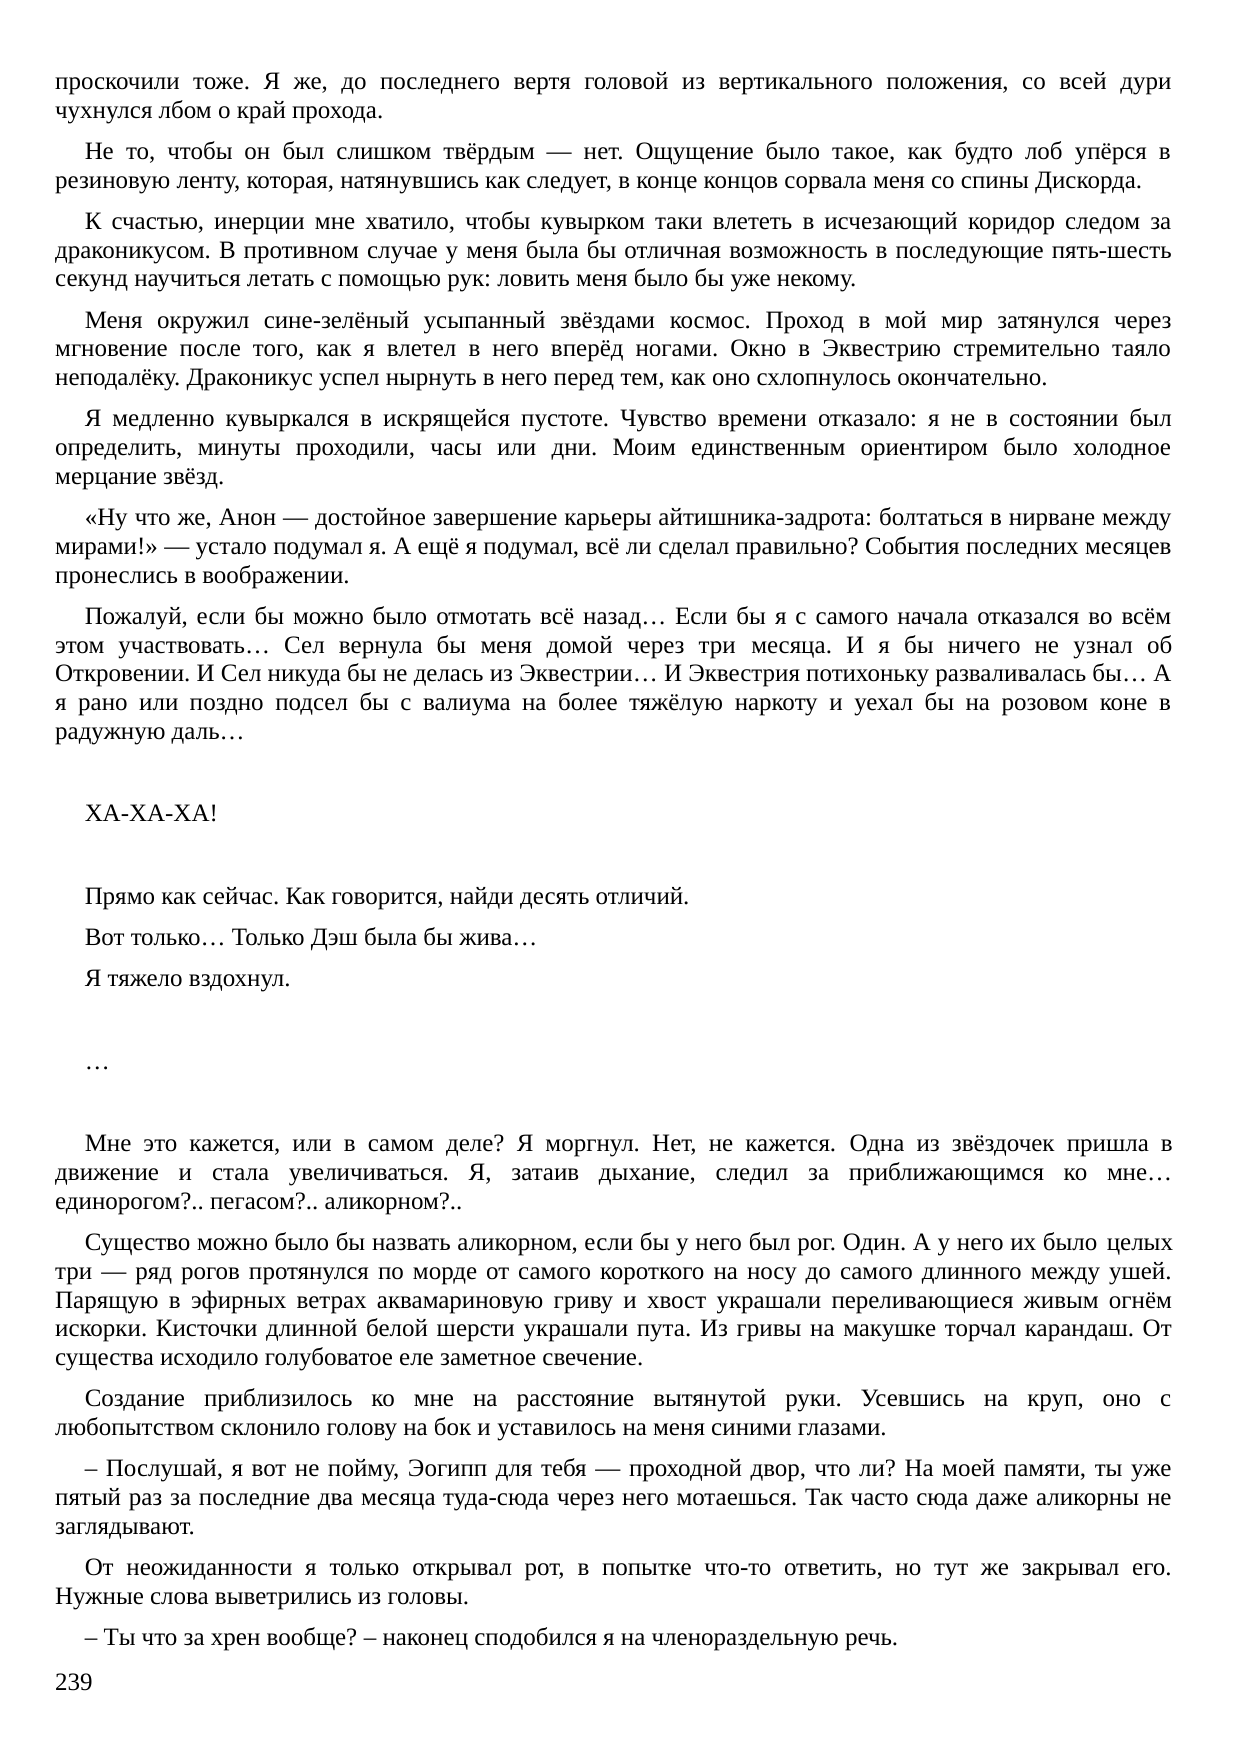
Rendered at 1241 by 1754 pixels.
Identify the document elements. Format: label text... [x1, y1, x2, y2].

text К счастью, инерции мне хватило, чтобы кувырком таки влететь в исчезающий коридор следом за драконикусом. В противном случае у меня была бы отличная возможность в последующие пять-шесть секунд научиться летать с помощью рук: ловить меня было бы уже некому. [55, 206, 1173, 292]
text – Ты что за хрен вообще? – наконец сподобился я на членораздельную речь. [55, 1622, 1173, 1651]
text От неожиданности я только открывал рот, в попытке что-то ответить, но тут же закрывал его. Нужные слова выветрились из головы. [55, 1552, 1173, 1610]
text Не то, чтобы он был слишком твёрдым — нет. Ощущение было такое, как будто лоб упёрся в резиновую ленту, которая, натянувшись как следует, в конце концов сорвала меня со спины Дискорда. [55, 136, 1173, 193]
text ХА-ХА-ХА! [55, 798, 1173, 827]
text Меня окружил сине-зелёный усыпанный звёздами космос. Проход в мой мир затянулся через мгновение после того, как я влетел в него вперёд ногами. Окно в Эквестрию стремительно таяло неподалёку. Драконикус успел нырнуть в него перед тем, как оно схлопнулось окончательно. [55, 305, 1173, 391]
text … [55, 1046, 1173, 1075]
text Вот только… Только Дэш была бы жива… [55, 922, 1173, 951]
text Пожалуй, если бы можно было отмотать всё назад… Если бы я с самого начала отказался во всём этом участвовать… Сел вернула бы меня домой через три месяца. И я бы ничего не узнал об Откровении. И Сел никуда бы не делась из Эквестрии… И Эквестрия потихоньку разваливалась бы… А я рано или поздно подсел бы с валиума на более тяжёлую наркоту и уехал бы на розовом коне в радужную даль… [55, 601, 1173, 745]
text Я тяжело вздохнул. [55, 963, 1173, 992]
text Создание приблизилось ко мне на расстояние вытянутой руки. Усевшись на круп, оно с любопытством склонило голову на бок и уставилось на меня синими глазами. [55, 1383, 1173, 1441]
text проскочили тоже. Я же, до последнего вертя головой из вертикального положения, со всей дури чухнулся лбом о край прохода. [55, 66, 1173, 123]
text Я медленно кувыркался в искрящейся пустоте. Чувство времени отказало: я не в состоянии был определить, минуты проходили, часы или дни. Моим единственным ориентиром было холодное мерцание звёзд. [55, 403, 1173, 490]
text Мне это кажется, или в самом деле? Я моргнул. Нет, не кажется. Одна из звёздочек пришла в движение и стала увеличиваться. Я, затаив дыхание, следил за приближающимся ко мне… единорогом?.. пегасом?.. аликорном?.. [55, 1128, 1173, 1215]
text Существо можно было бы назвать аликорном, если бы у него был рог. Один. А у него их было целых три — ряд рогов протянулся по морде от самого короткого на носу до самого длинного между ушей. Парящую в эфирных ветрах аквамариновую гриву и хвост украшали переливающиеся живым огнём искорки. Кисточки длинной белой шерсти украшали пута. Из гривы на макушке торчал карандаш. От существа исходило голубоватое еле заметное свечение. [55, 1227, 1173, 1371]
text «Ну что же, Анон — достойное завершение карьеры айтишника-задрота: болтаться в нирване между мирами!» — устало подумал я. А ещё я подумал, всё ли сделал правильно? События последних месяцев пронеслись в воображении. [55, 502, 1173, 588]
text – Послушай, я вот не пойму, Эогипп для тебя — проходной двор, что ли? На моей памяти, ты уже пятый раз за последние два месяца туда-сюда через него мотаешься. Так часто сюда даже аликорны не заглядывают. [55, 1453, 1173, 1540]
text Прямо как сейчас. Как говорится, найди десять отличий. [55, 881, 1173, 910]
